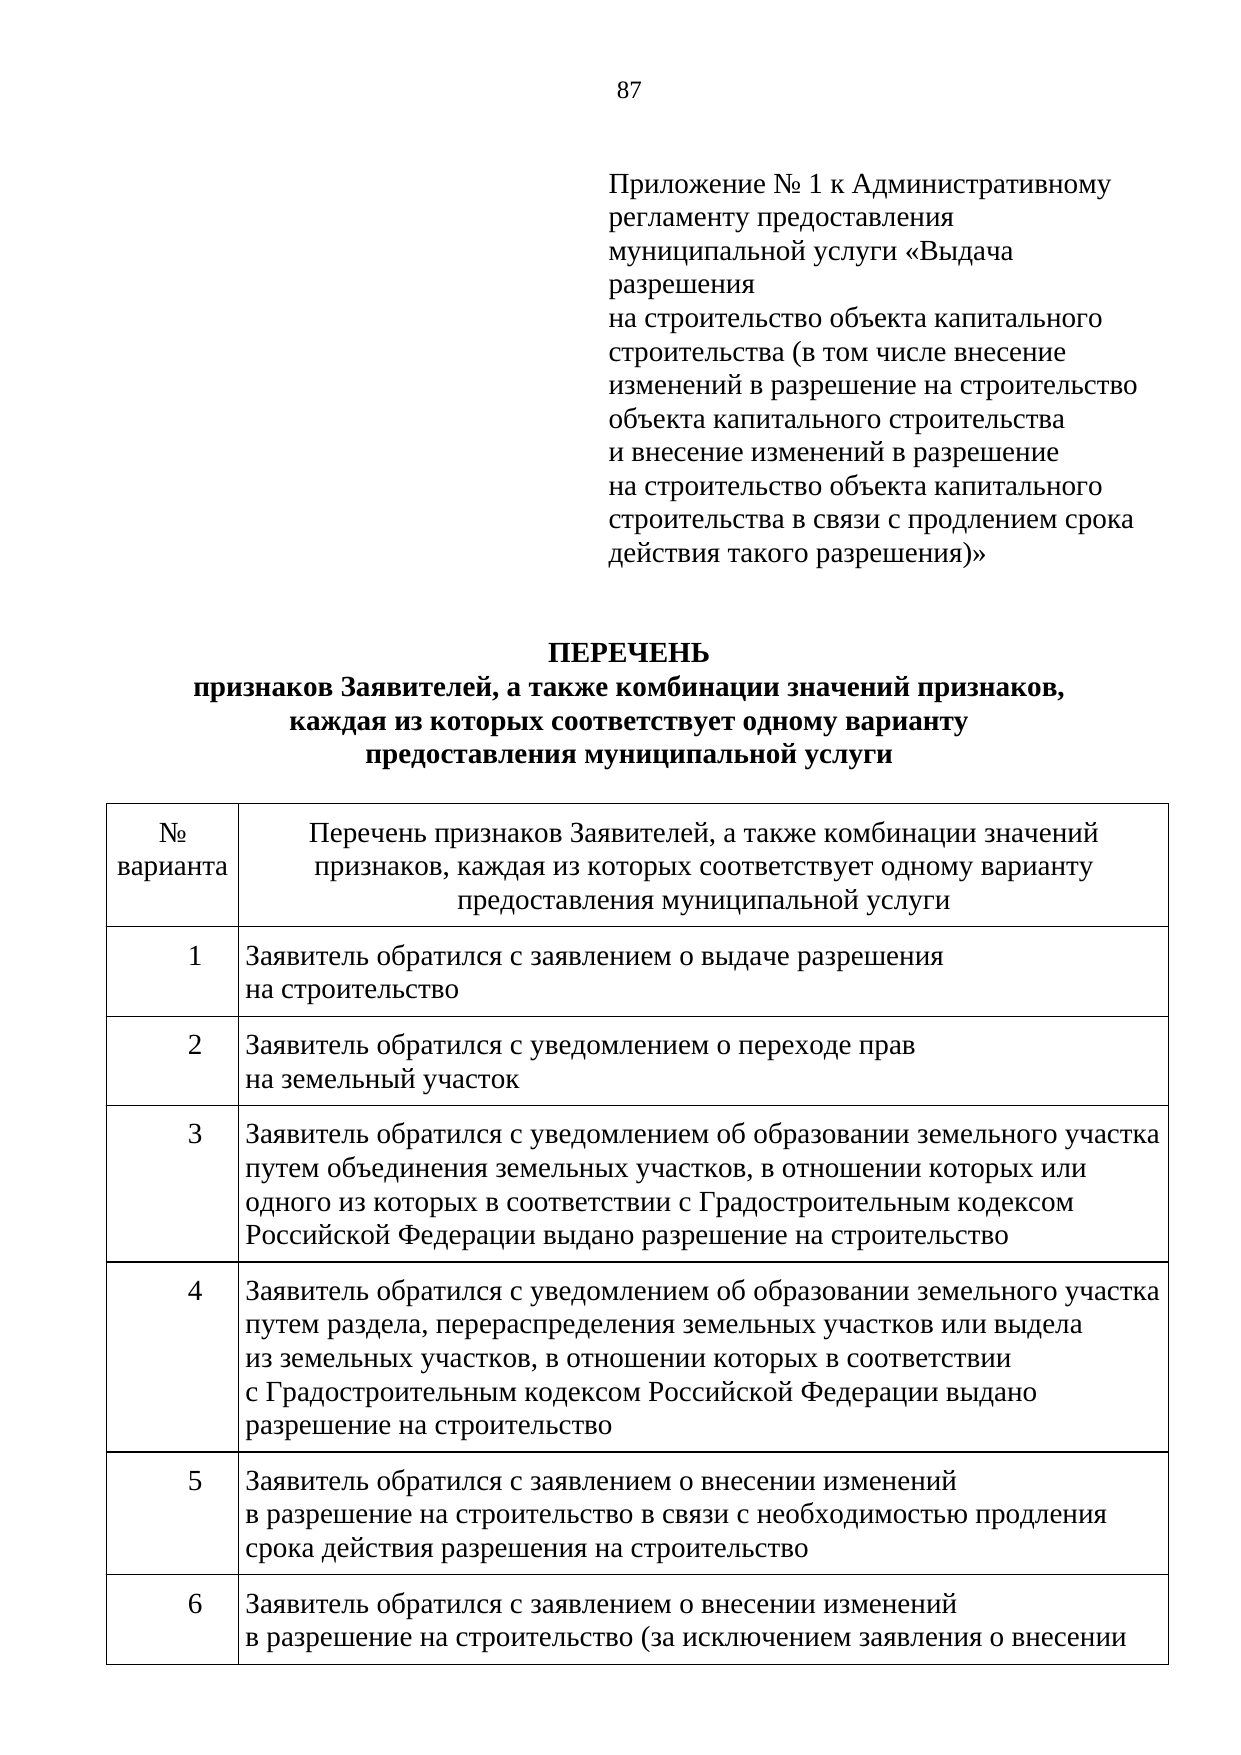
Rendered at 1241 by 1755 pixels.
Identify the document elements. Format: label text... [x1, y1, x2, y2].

text ПЕРЕЧЕНЬ [106, 636, 1152, 669]
table_cell Заявитель обратился с уведомлением об образовании земельного участка путем раздела, перераспределения земельных участков или выдела из земельных участков, в отношении которых в соответствии с Градостроительным кодексом Российской Федерации выдано разрешение на строительство [239, 1263, 1168, 1451]
text каждая из которых соответствует одному варианту [106, 703, 1152, 736]
table_cell 1 [107, 927, 238, 1016]
text признаков Заявителей, а также комбинации значений признаков, [106, 669, 1152, 703]
table_cell Заявитель обратился с заявлением о внесении изменений в разрешение на строительство (за исключением заявления о внесении [239, 1575, 1168, 1664]
table_header № варианта [107, 804, 238, 926]
table_cell 6 [107, 1575, 238, 1664]
table_cell Заявитель обратился с заявлением о внесении изменений в разрешение на строительство в связи с необходимостью продления срока действия разрешения на строительство [239, 1453, 1168, 1574]
table_cell 3 [107, 1106, 238, 1261]
table_header Перечень признаков Заявителей, а также комбинации значений признаков, каждая из которых соответствует одному варианту предоставления муниципальной услуги [239, 804, 1168, 926]
table_cell Заявитель обратился с уведомлением о переходе прав на земельный участок [239, 1017, 1168, 1105]
table_cell 5 [107, 1453, 238, 1574]
text Приложение № 1 к Административному регламенту предоставления муниципальной услуги «Выдача разрешения на строительство объекта капитального строительства (в том числе внесение изменений в разрешение на строительство объекта капитального строительства и внесение изменений в разрешение на строительство объекта капитального строительства в связи с продлением срока действия такого разрешения)» [608, 166, 1152, 568]
table_cell 2 [107, 1017, 238, 1105]
table_cell Заявитель обратился с уведомлением об образовании земельного участка путем объединения земельных участков, в отношении которых или одного из которых в соответствии с Градостроительным кодексом Российской Федерации выдано разрешение на строительство [239, 1106, 1168, 1261]
table_cell Заявитель обратился с заявлением о выдаче разрешения на строительство [239, 927, 1168, 1016]
text предоставления муниципальной услуги [106, 736, 1152, 770]
table_cell 4 [107, 1263, 238, 1451]
